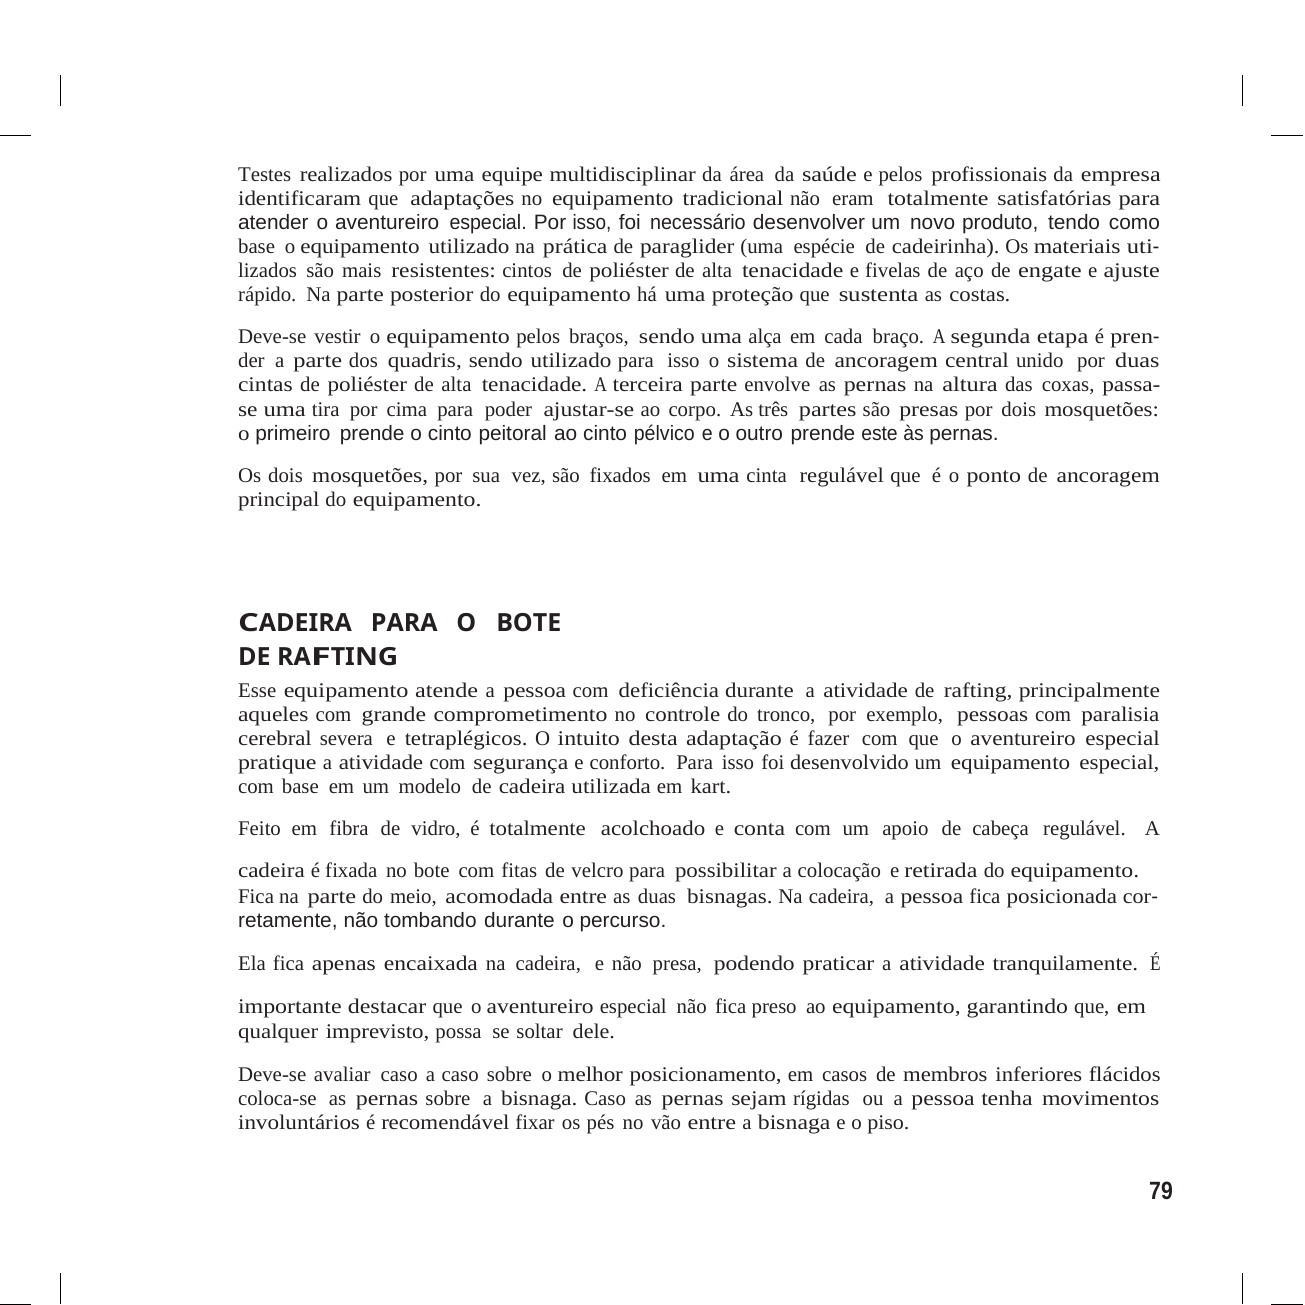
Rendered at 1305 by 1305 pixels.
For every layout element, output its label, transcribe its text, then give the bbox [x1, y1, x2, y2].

text Fica na parte do meio, acomodada entre as duas bisnagas. Na cadeira, a pessoa fica posicionada cor- [238, 886, 1160, 907]
text 79 [0, 1176, 1172, 1205]
text Esse equipamento atende a pessoa com deficiência durante a atividade de rafting, principalmente aqueles com grande comprometimento no controle do tronco, por exemplo, pessoas com paralisia cerebral severa e tetraplégicos. O intuito desta adaptação é fazer com que o aventureiro especial pratique a atividade com segurança e conforto. Para isso foi desenvolvido um equipamento especial, com base em um modelo de cadeira utilizada em kart. [238, 678, 1161, 798]
text retamente, não tombando durante o percurso. [238, 908, 670, 932]
text qualquer imprevisto, possa se soltar dele. [238, 1019, 621, 1043]
text Deve-se avaliar caso a caso sobre o melhor posicionamento, em casos de membros inferiores flácidos coloca-se as pernas sobre a bisnaga. Caso as pernas sejam rígidas ou a pessoa tenha movimentos involuntários é recomendável fixar os pés no vão entre a bisnaga e o piso. [238, 1062, 1161, 1134]
text Os dois mosquetões, por sua vez, são fixados em uma cinta regulável que é o ponto de ancoragem principal do equipamento. [238, 462, 1160, 511]
text Deve-se vestir o equipamento pelos braços, sendo uma alça em cada braço. A segunda etapa é pren- der a parte dos quadris, sendo utilizado para isso o sistema de ancoragem central unido por duas cintas de poliéster de alta tenacidade. A terceira parte envolve as pernas na altura das coxas, passa-se uma tira por cima para poder ajustar-se ao corpo. As três partes são presas por dois mosquetões: o primeiro prende o cinto peitoral ao cinto pélvico e o outro prende este às pernas. [238, 324, 1161, 445]
text Ela fica apenas encaixada na cadeira, e não presa, podendo praticar a atividade tranquilamente. É importante destacar que o aventureiro especial não fica preso ao equipamento, garantindo que, em [238, 932, 1160, 1018]
text CADEIRA PARA O BOTE DE RAFTING [238, 604, 561, 672]
text Feito em fibra de vidro, é totalmente acolchoado e conta com um apoio de cabeça regulável. A cadeira é fixada no bote com fitas de velcro para possibilitar a colocação e retirada do equipamento. [238, 801, 1160, 886]
text Testes realizados por uma equipe multidisciplinar da área da saúde e pelos profissionais da empresa identificaram que adaptações no equipamento tradicional não eram totalmente satisfatórias para atender o aventureiro especial. Por isso, foi necessário desenvolver um novo produto, tendo como base o equipamento utilizado na prática de paraglider (uma espécie de cadeirinha). Os materiais uti- lizados são mais resistentes: cintos de poliéster de alta tenacidade e fivelas de aço de engate e ajuste rápido. Na parte posterior do equipamento há uma proteção que sustenta as costas. [238, 162, 1161, 306]
